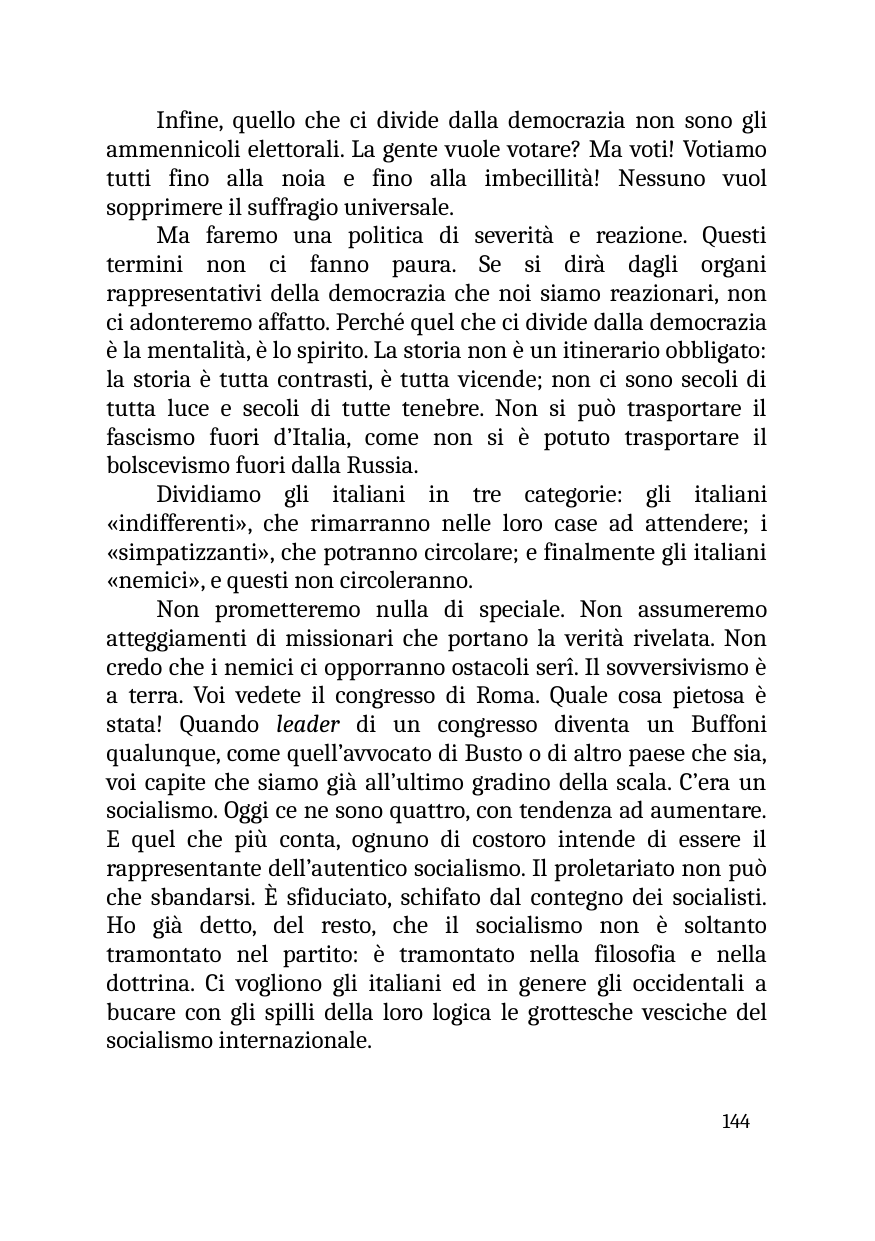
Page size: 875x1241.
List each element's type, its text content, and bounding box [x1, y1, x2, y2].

text Infine, quello che ci divide dalla democrazia non sono gli ammennicoli elettorali. La gente vuole votare? Ma voti! Votiamo tutti fino alla noia e fino alla imbecillità! Nessuno vuol sopprimere il suffragio universale. [106, 106, 768, 221]
text Dividiamo gli italiani in tre categorie: gli italiani «indifferenti», che rimarranno nelle loro case ad attendere; i «simpatizzanti», che potranno circolare; e finalmente gli italiani «nemici», e questi non circoleranno. [106, 480, 768, 595]
text Ma faremo una politica di severità e reazione. Questi termini non ci fanno paura. Se si dirà dagli organi rappresentativi della democrazia che noi siamo reazionari, non ci adonteremo affatto. Perché quel che ci divide dalla democrazia è la mentalità, è lo spirito. La storia non è un itinerario obbligato: la storia è tutta contrasti, è tutta vicende; non ci sono secoli di tutta luce e secoli di tutte tenebre. Non si può trasportare il fascismo fuori d’Italia, come non si è potuto trasportare il bolscevismo fuori dalla Russia. [106, 221, 768, 480]
text Non prometteremo nulla di speciale. Non assumeremo atteggiamenti di missionari che portano la verità rivelata. Non credo che i nemici ci opporranno ostacoli serî. Il sovversivismo è a terra. Voi vedete il congresso di Roma. Quale cosa pietosa è stata! Quando leader di un congresso diventa un Buffoni qualunque, come quell’avvocato di Busto o di altro paese che sia, voi capite che siamo già all’ultimo gradino della scala. C’era un socialismo. Oggi ce ne sono quattro, con tendenza ad aumentare. E quel che più conta, ognuno di costoro intende di essere il rappresentante dell’autentico socialismo. Il proletariato non può che sbandarsi. È sfiduciato, schifato dal contegno dei socialisti. Ho già detto, del resto, che il socialismo non è soltanto tramontato nel partito: è tramontato nella filosofia e nella dottrina. Ci vogliono gli italiani ed in genere gli occidentali a bucare con gli spilli della loro logica le grottesche vesciche del socialismo internazionale. [106, 595, 768, 1055]
